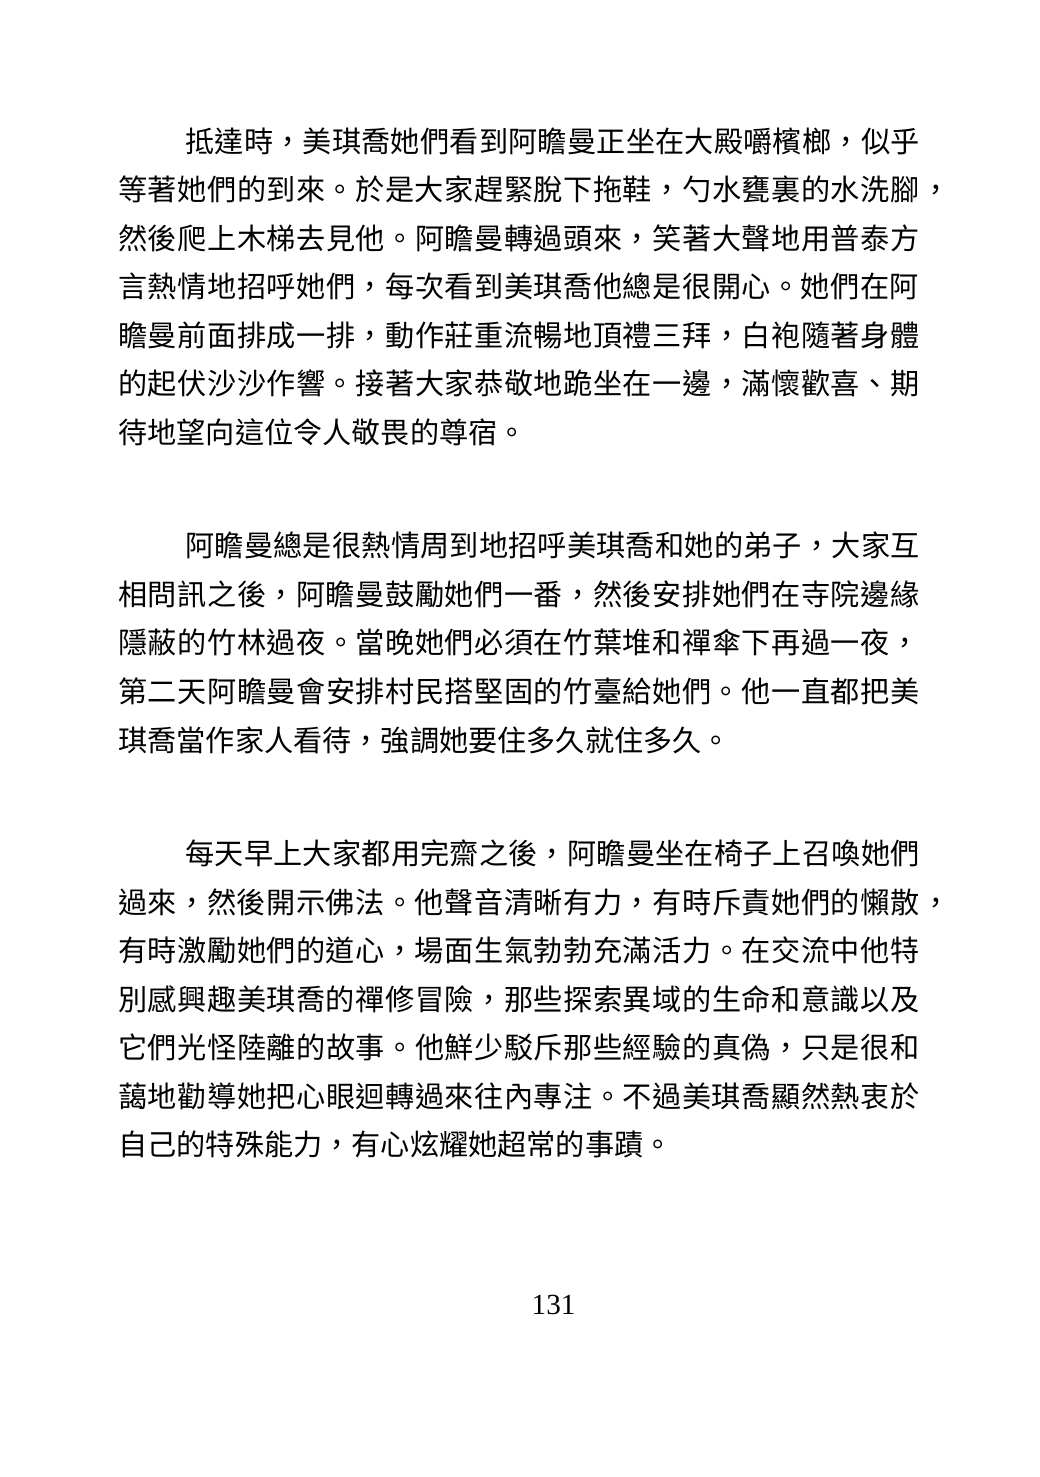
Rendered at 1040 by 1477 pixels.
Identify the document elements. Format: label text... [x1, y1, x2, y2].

text 每天早上大家都用完齋之後，阿瞻曼坐在椅子上召喚她們過來，然後開示佛法。他聲音清晰有力，有時斥責她們的懶散，有時激勵她們的道心，場面生氣勃勃充滿活力。在交流中他特別感興趣美琪喬的禪修冒險，那些探索異域的生命和意識以及它們光怪陸離的故事。他鮮少駁斥那些經驗的真偽，只是很和藹地勸導她把心眼迴轉過來往內專注。不過美琪喬顯然熱衷於自己的特殊能力，有心炫耀她超常的事蹟。 [118, 831, 921, 1164]
text 抵達時，美琪喬她們看到阿瞻曼正坐在大殿嚼檳榔，似乎等著她們的到來。於是大家趕緊脫下拖鞋，勺水甕裏的水洗腳，然後爬上木梯去見他。阿瞻曼轉過頭來，笑著大聲地用普泰方言熱情地招呼她們，每次看到美琪喬他總是很開心。她們在阿瞻曼前面排成一排，動作莊重流暢地頂禮三拜，白袍隨著身體的起伏沙沙作響。接著大家恭敬地跪坐在一邊，滿懷歡喜、期待地望向這位令人敬畏的尊宿。 [118, 118, 921, 452]
text 阿瞻曼總是很熱情周到地招呼美琪喬和她的弟子，大家互相問訊之後，阿瞻曼鼓勵她們一番，然後安排她們在寺院邊緣隱蔽的竹林過夜。當晚她們必須在竹葉堆和禪傘下再過一夜，第二天阿瞻曼會安排村民搭堅固的竹臺給她們。他一直都把美琪喬當作家人看待，強調她要住多久就住多久。 [118, 523, 921, 759]
